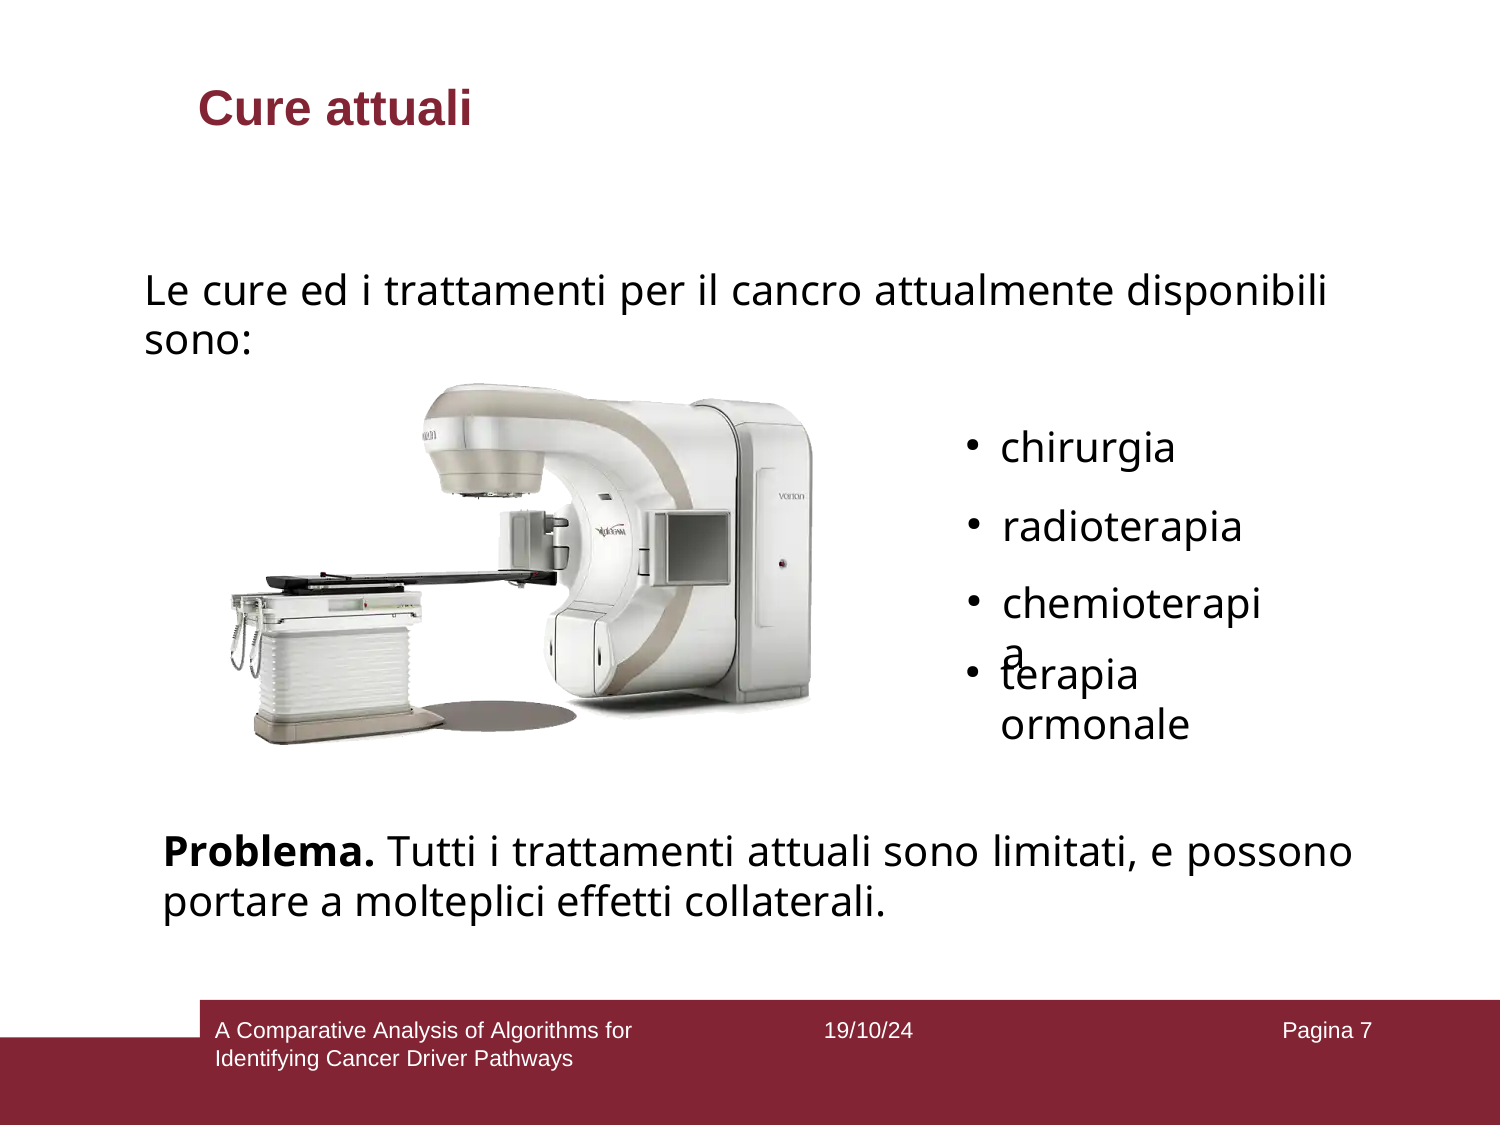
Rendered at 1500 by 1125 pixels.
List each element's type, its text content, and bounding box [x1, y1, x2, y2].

text_box radioterapia [951, 492, 1262, 569]
text_box chemioterapia [951, 569, 1282, 640]
text_box A Comparative Analysis of Algorithms for Identifying Cancer Driver Pathways [199, 1008, 676, 1084]
title Cure attuali [183, 67, 1400, 150]
text_box Problema. Tutti i trattamenti attuali sono limitati, e possono portare a molteplici effetti collaterali. [147, 816, 1398, 932]
text_box chirurgia [950, 413, 1198, 489]
text_box Pagina <number> [1074, 1008, 1388, 1084]
text_box terapia ormonale [950, 640, 1329, 707]
text_box Le cure ed i trattamenti per il cancro attualmente disponibili sono: [129, 255, 1390, 371]
picture [164, 371, 881, 785]
text_box 19/10/24 [712, 1008, 1026, 1084]
